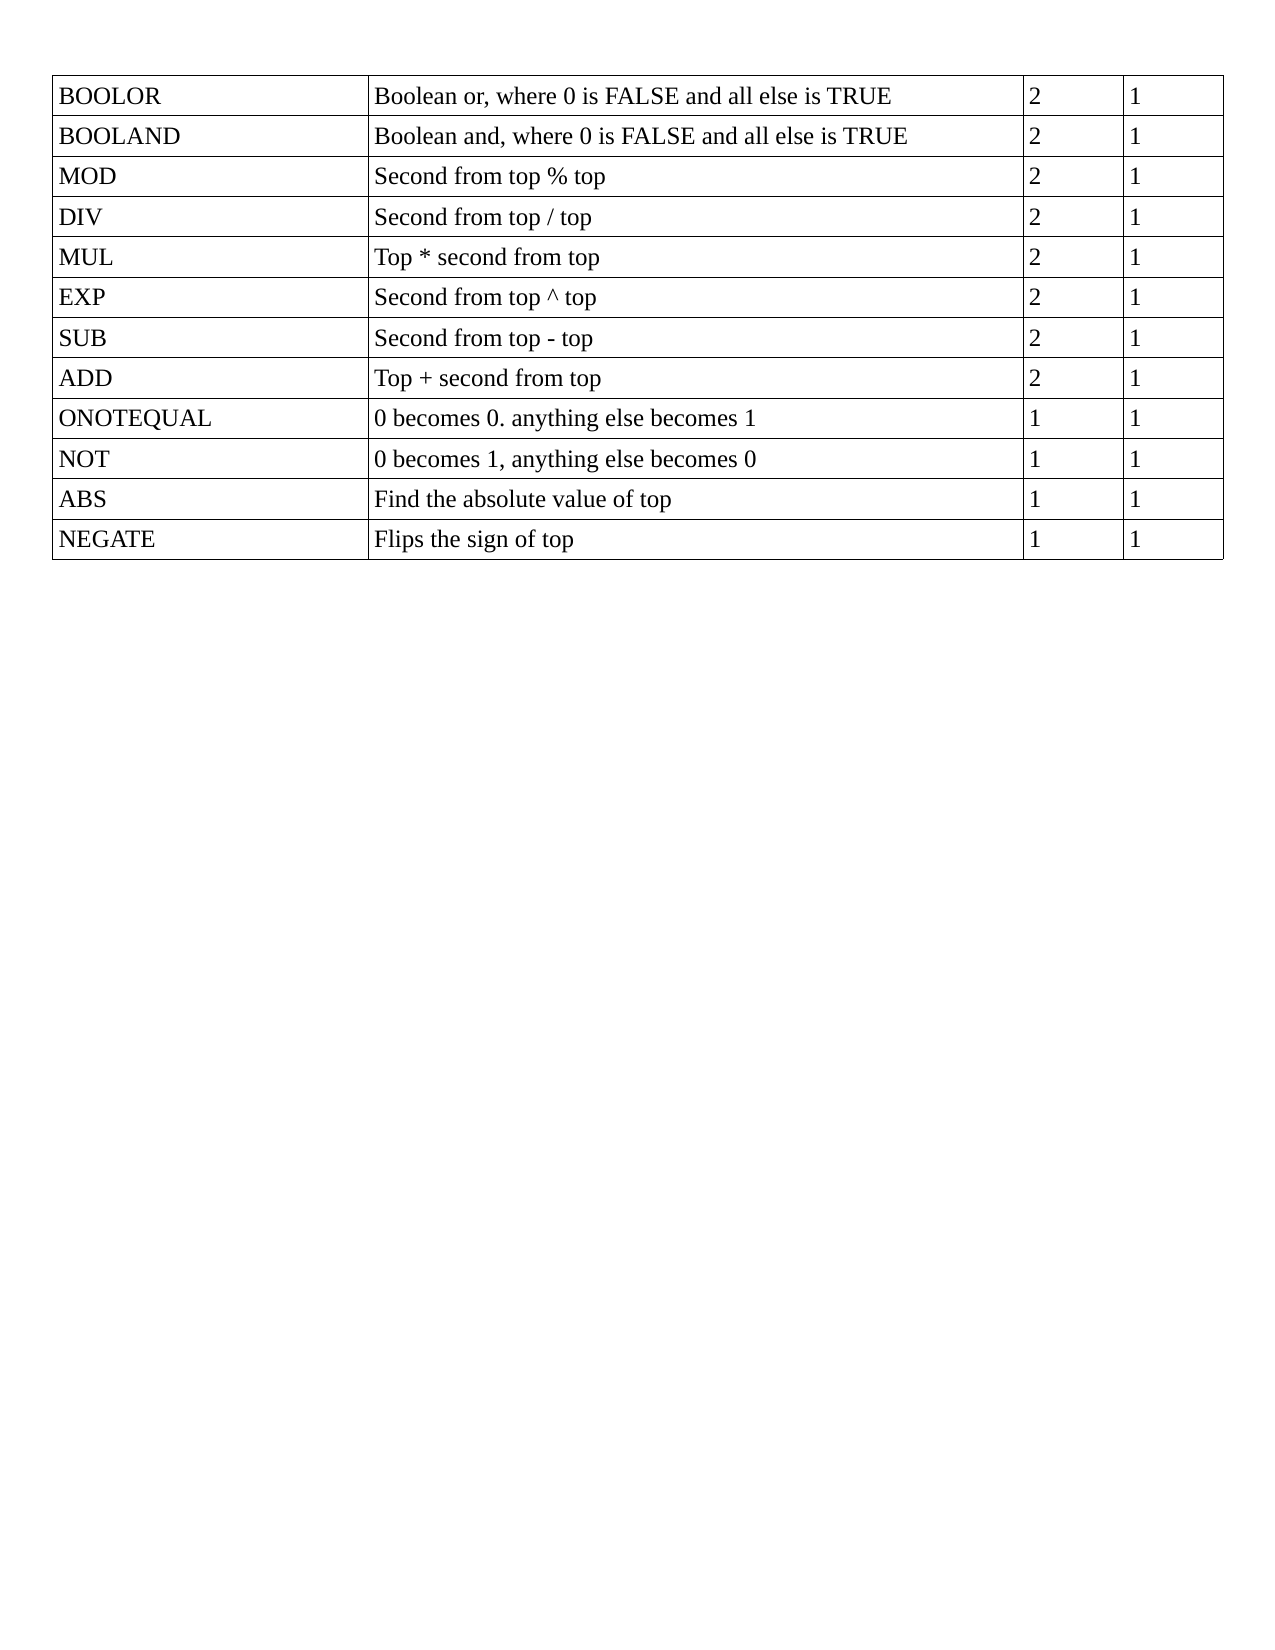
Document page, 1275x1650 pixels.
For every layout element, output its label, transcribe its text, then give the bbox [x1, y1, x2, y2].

table_cell 1 [1124, 116, 1223, 156]
table_cell 1 [1124, 318, 1223, 357]
table_cell 2 [1024, 278, 1123, 317]
table_cell 1 [1124, 278, 1223, 317]
table_cell 1 [1124, 520, 1223, 559]
table_cell SUB [53, 318, 368, 357]
table_cell 2 [1024, 157, 1123, 196]
table_cell 2 [1024, 116, 1123, 156]
table_cell 0 becomes 1, anything else becomes 0 [369, 439, 1023, 478]
table_cell 1 [1024, 520, 1123, 559]
table_cell ADD [53, 358, 368, 397]
table_cell BOOLOR [53, 76, 368, 115]
table_cell 1 [1124, 399, 1223, 438]
table_cell ONOTEQUAL [53, 399, 368, 438]
table_cell Second from top % top [369, 157, 1023, 196]
table_cell 1 [1124, 157, 1223, 196]
table_cell NEGATE [53, 520, 368, 559]
table_cell 1 [1124, 76, 1223, 115]
table_cell 1 [1024, 479, 1123, 518]
table_cell 2 [1024, 237, 1123, 277]
table_cell 1 [1024, 399, 1123, 438]
table_cell ABS [53, 479, 368, 518]
table_cell Top * second from top [369, 237, 1023, 277]
table_cell 1 [1024, 439, 1123, 478]
table_cell Find the absolute value of top [369, 479, 1023, 518]
table_cell 2 [1024, 197, 1123, 236]
table_cell MUL [53, 237, 368, 277]
table_cell 1 [1124, 479, 1223, 518]
table_cell 2 [1024, 76, 1123, 115]
table_cell MOD [53, 157, 368, 196]
table_cell 1 [1124, 197, 1223, 236]
table_cell Second from top / top [369, 197, 1023, 236]
table_cell Top + second from top [369, 358, 1023, 397]
table_cell BOOLAND [53, 116, 368, 156]
table_cell Boolean and, where 0 is FALSE and all else is TRUE [369, 116, 1023, 156]
table_cell 2 [1024, 358, 1123, 397]
table_cell Flips the sign of top [369, 520, 1023, 559]
table_cell 1 [1124, 237, 1223, 277]
table_cell NOT [53, 439, 368, 478]
table_cell Boolean or, where 0 is FALSE and all else is TRUE [369, 76, 1023, 115]
table_cell 1 [1124, 358, 1223, 397]
table_cell Second from top ^ top [369, 278, 1023, 317]
table_cell EXP [53, 278, 368, 317]
table_cell 0 becomes 0. anything else becomes 1 [369, 399, 1023, 438]
table_cell 1 [1124, 439, 1223, 478]
table_cell Second from top - top [369, 318, 1023, 357]
table_cell DIV [53, 197, 368, 236]
table_cell 2 [1024, 318, 1123, 357]
